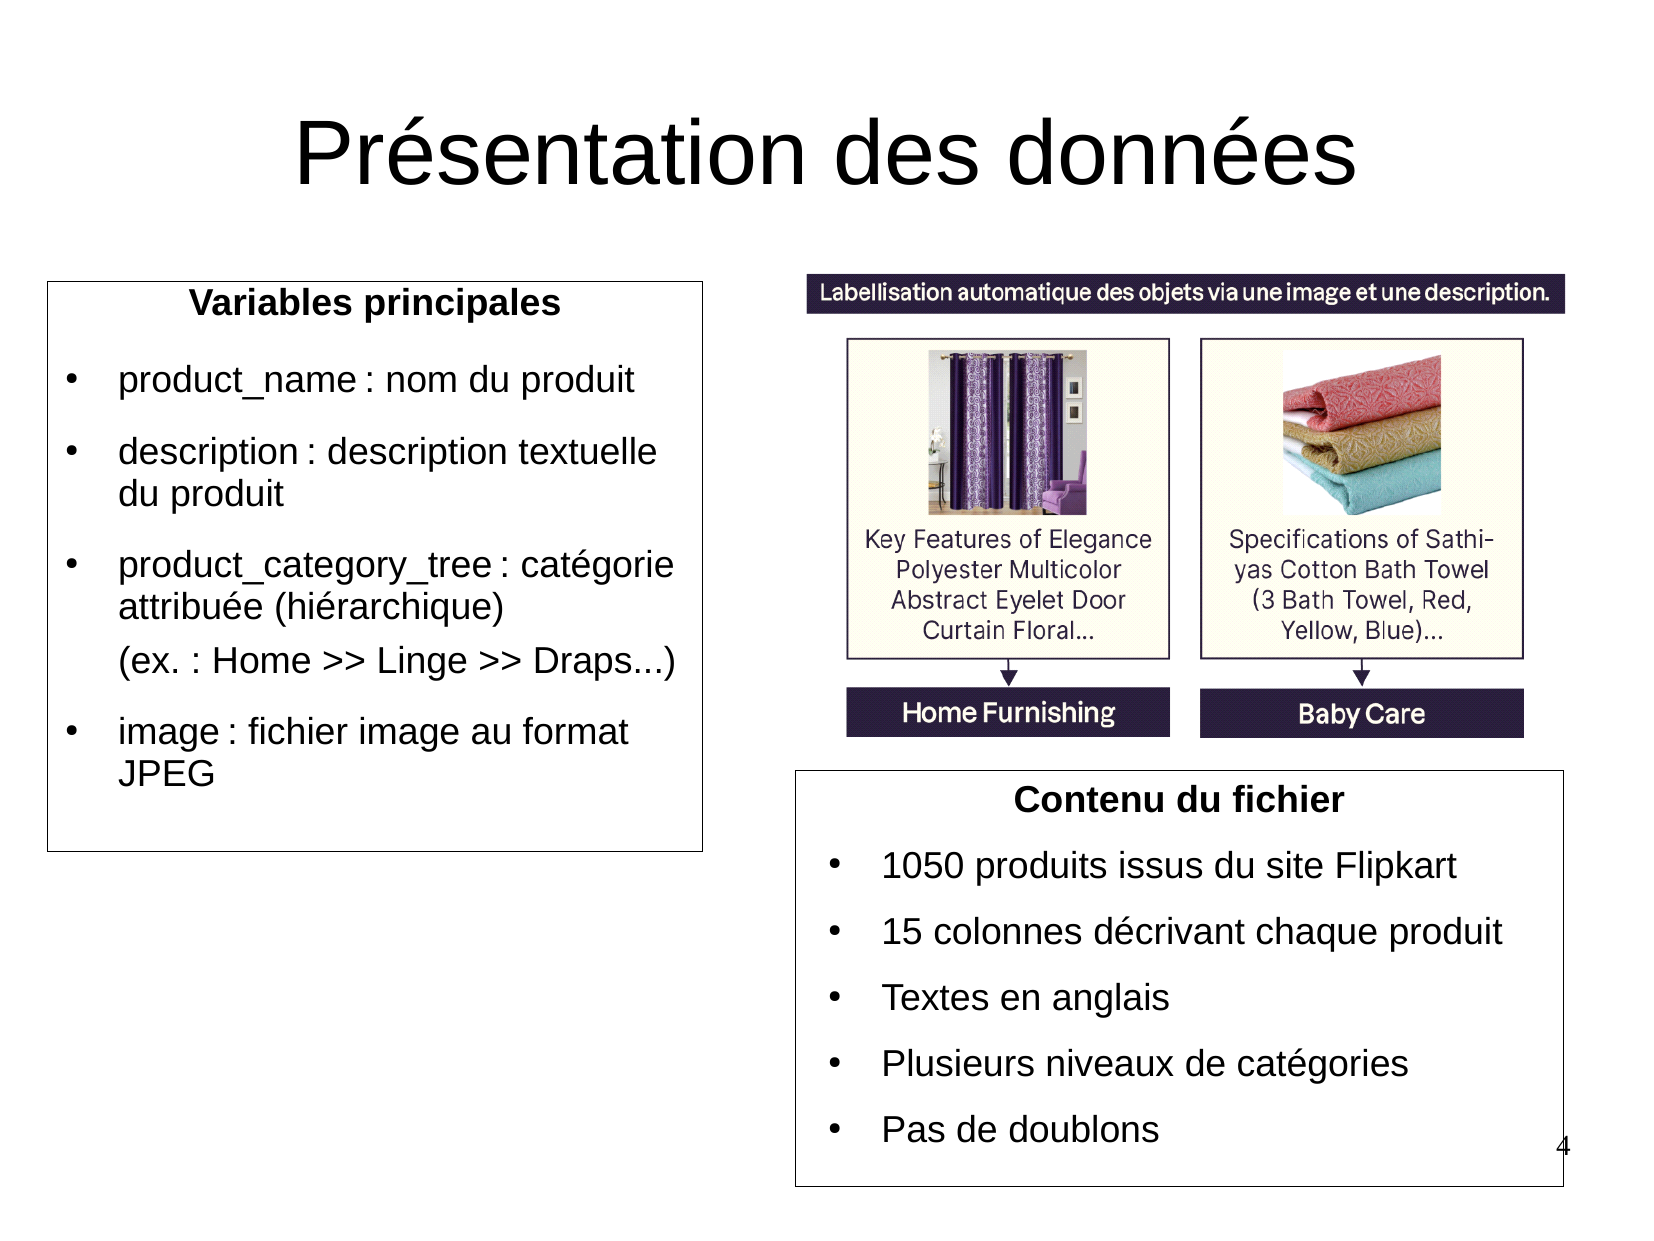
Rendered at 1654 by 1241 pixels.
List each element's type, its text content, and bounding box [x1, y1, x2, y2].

picture [721, 236, 1645, 796]
title Présentation des données [82, 49, 1571, 257]
list Variables principales product_name : nom du produit description : description textuelle du produit product_category_tree : catégorie attribuée (hiérarchique) (ex. : Home >> Linge >> Draps...) image : fichier image au format JPEG [47, 281, 703, 852]
text_box Contenu du fichier 1050 produits issus du site Flipkart 15 colonnes décrivant chaque produit Textes en anglais Plusieurs niveaux de catégories Pas de doublons [795, 770, 1564, 1187]
